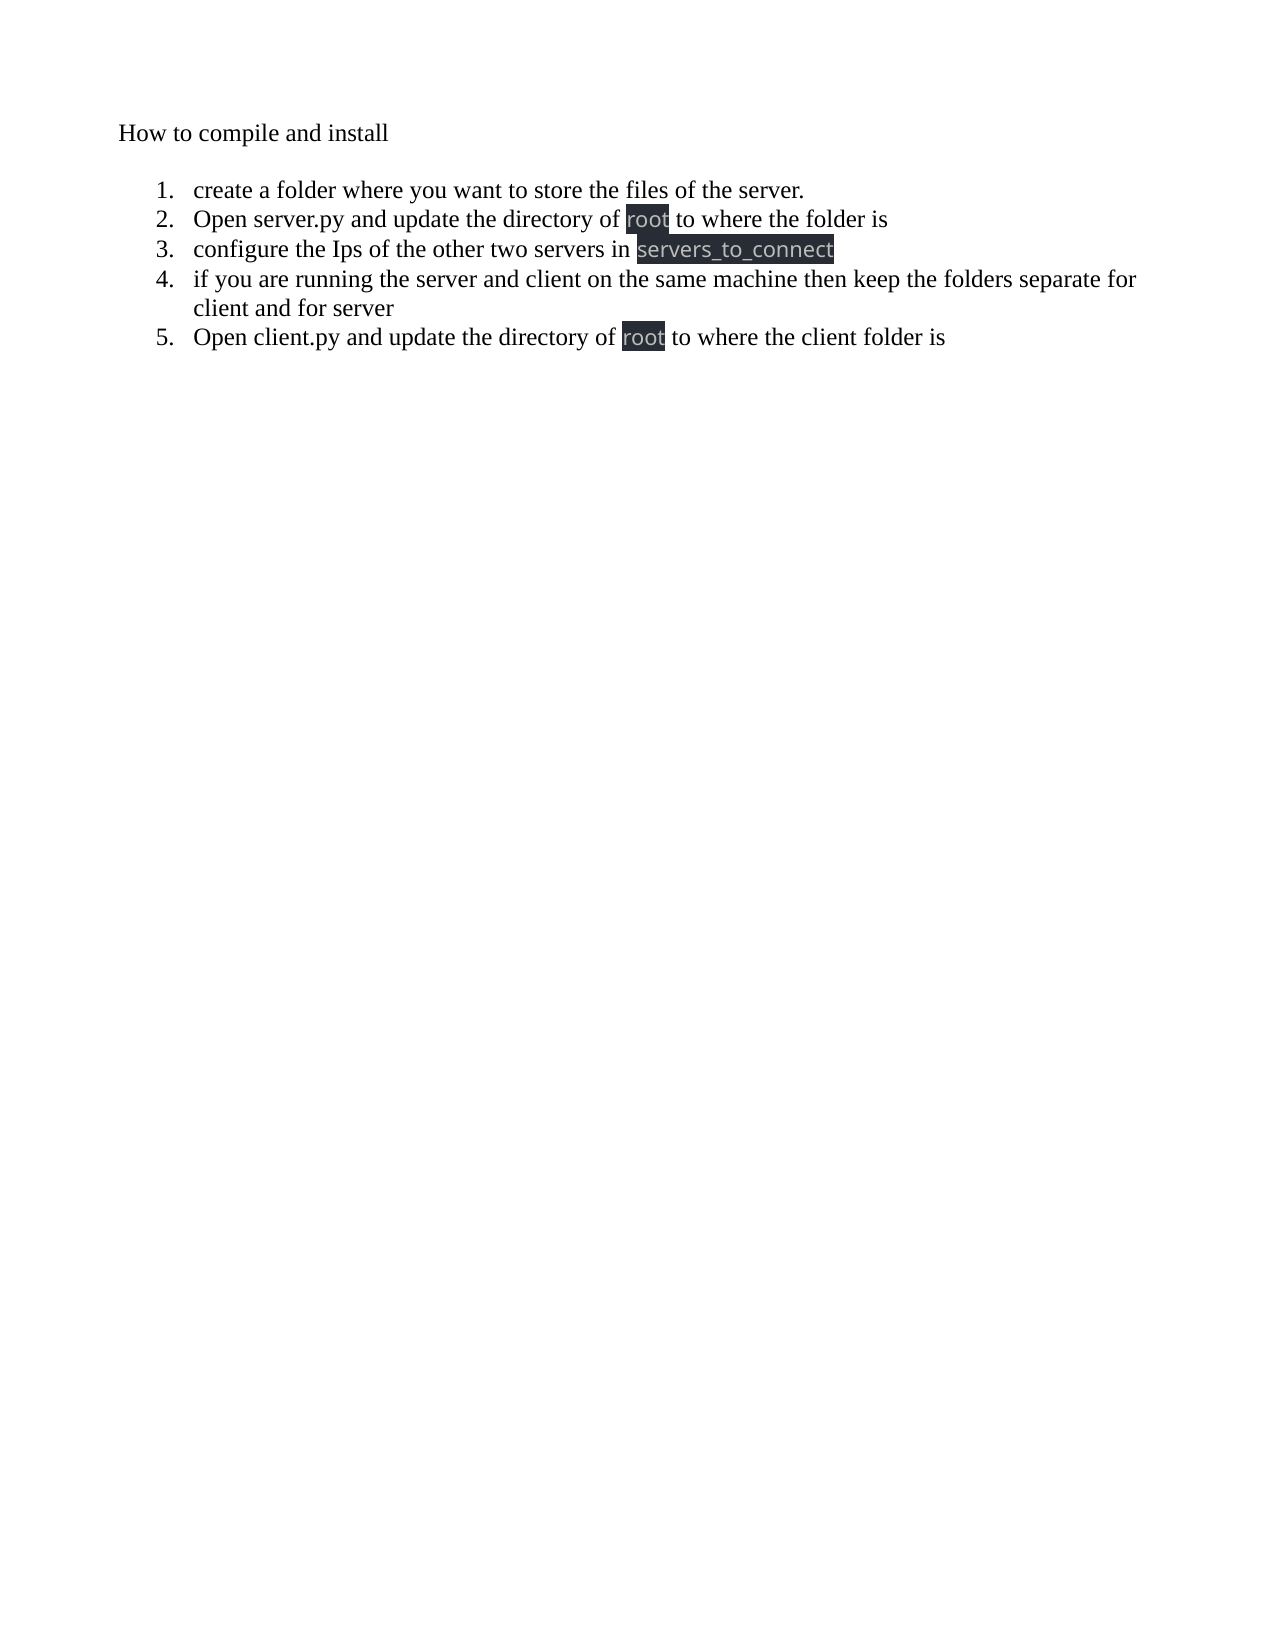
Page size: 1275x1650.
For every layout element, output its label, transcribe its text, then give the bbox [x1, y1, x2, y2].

list if you are running the server and client on the same machine then keep the folders separate for client and for server [156, 264, 1157, 321]
list Open server.py and update the directory of root to where the folder is [156, 204, 1157, 234]
list Open client.py and update the directory of root to where the client folder is [156, 321, 1157, 351]
text How to compile and install [118, 118, 1157, 147]
list create a folder where you want to store the files of the server. [156, 176, 1157, 204]
list configure the Ips of the other two servers in servers_to_connect [156, 234, 1157, 264]
